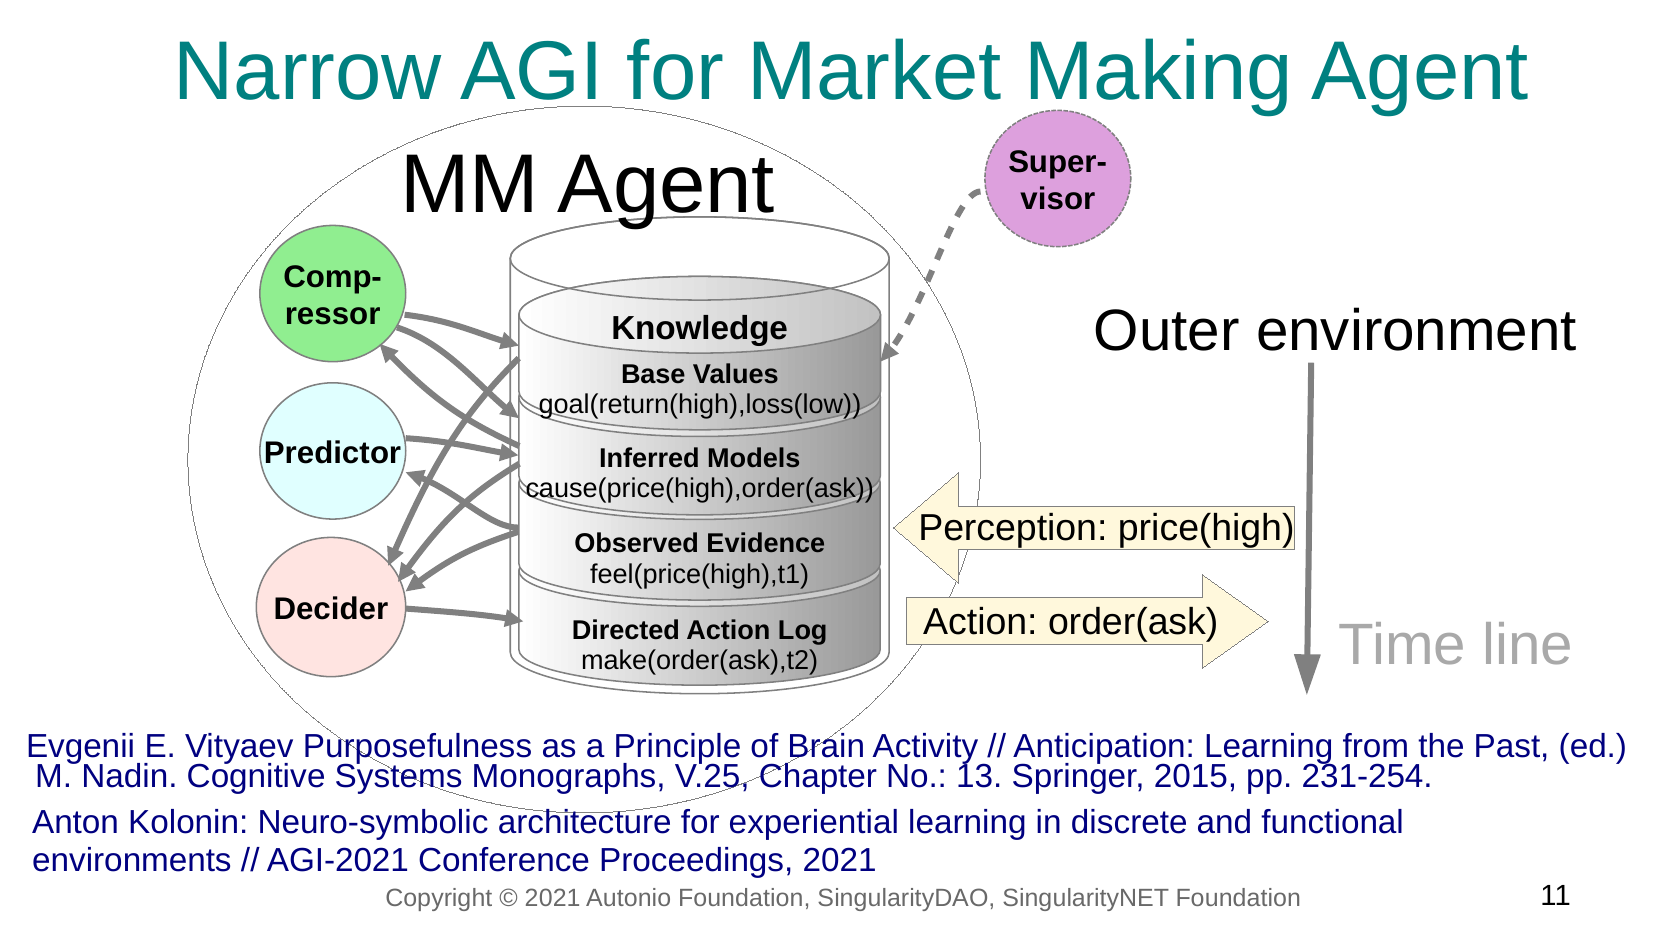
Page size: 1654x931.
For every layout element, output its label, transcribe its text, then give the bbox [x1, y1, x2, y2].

text_box [472, 397, 510, 437]
text_box [457, 423, 510, 449]
text_box [493, 373, 510, 404]
text_box Time line [1323, 604, 1589, 689]
text_box [187, 154, 981, 720]
text_box Knowledge [510, 260, 890, 694]
text_box [391, 486, 459, 575]
text_box Comp- ressor [259, 225, 406, 362]
text_box Outer environment [1079, 290, 1593, 376]
text_box [434, 447, 510, 498]
text_box Action: order(ask) [906, 574, 1269, 669]
text_box [959, 550, 968, 575]
text_box Decider [256, 537, 406, 677]
text_box Super- visor [984, 110, 1131, 247]
text_box [383, 330, 482, 413]
text_box MM Agent [385, 129, 791, 244]
text_box Anton Kolonin: Neuro-symbolic architecture for experiential learning in discrete and functional environments // AGI-2021 Conference Proceedings, 2021 [17, 796, 1642, 865]
text_box [412, 508, 510, 577]
text_box Evgenii E. Vityaev Purposefulness as a Principle of Brain Activity // Anticipation: Learning from the Past, (ed.) M. Nadin. Cognitive Systems Monographs, V.25, Chapter No.: 13. Springer, 2015, pp. 231-254. [11, 720, 1654, 815]
text_box [471, 474, 510, 523]
text_box Predictor [259, 382, 406, 520]
text_box Perception: price(high) [893, 472, 1295, 584]
text_box [443, 106, 725, 129]
text_box [401, 539, 510, 614]
text_box [399, 312, 510, 386]
text_box Narrow AGI for Market Making Agent [0, 2, 1654, 139]
